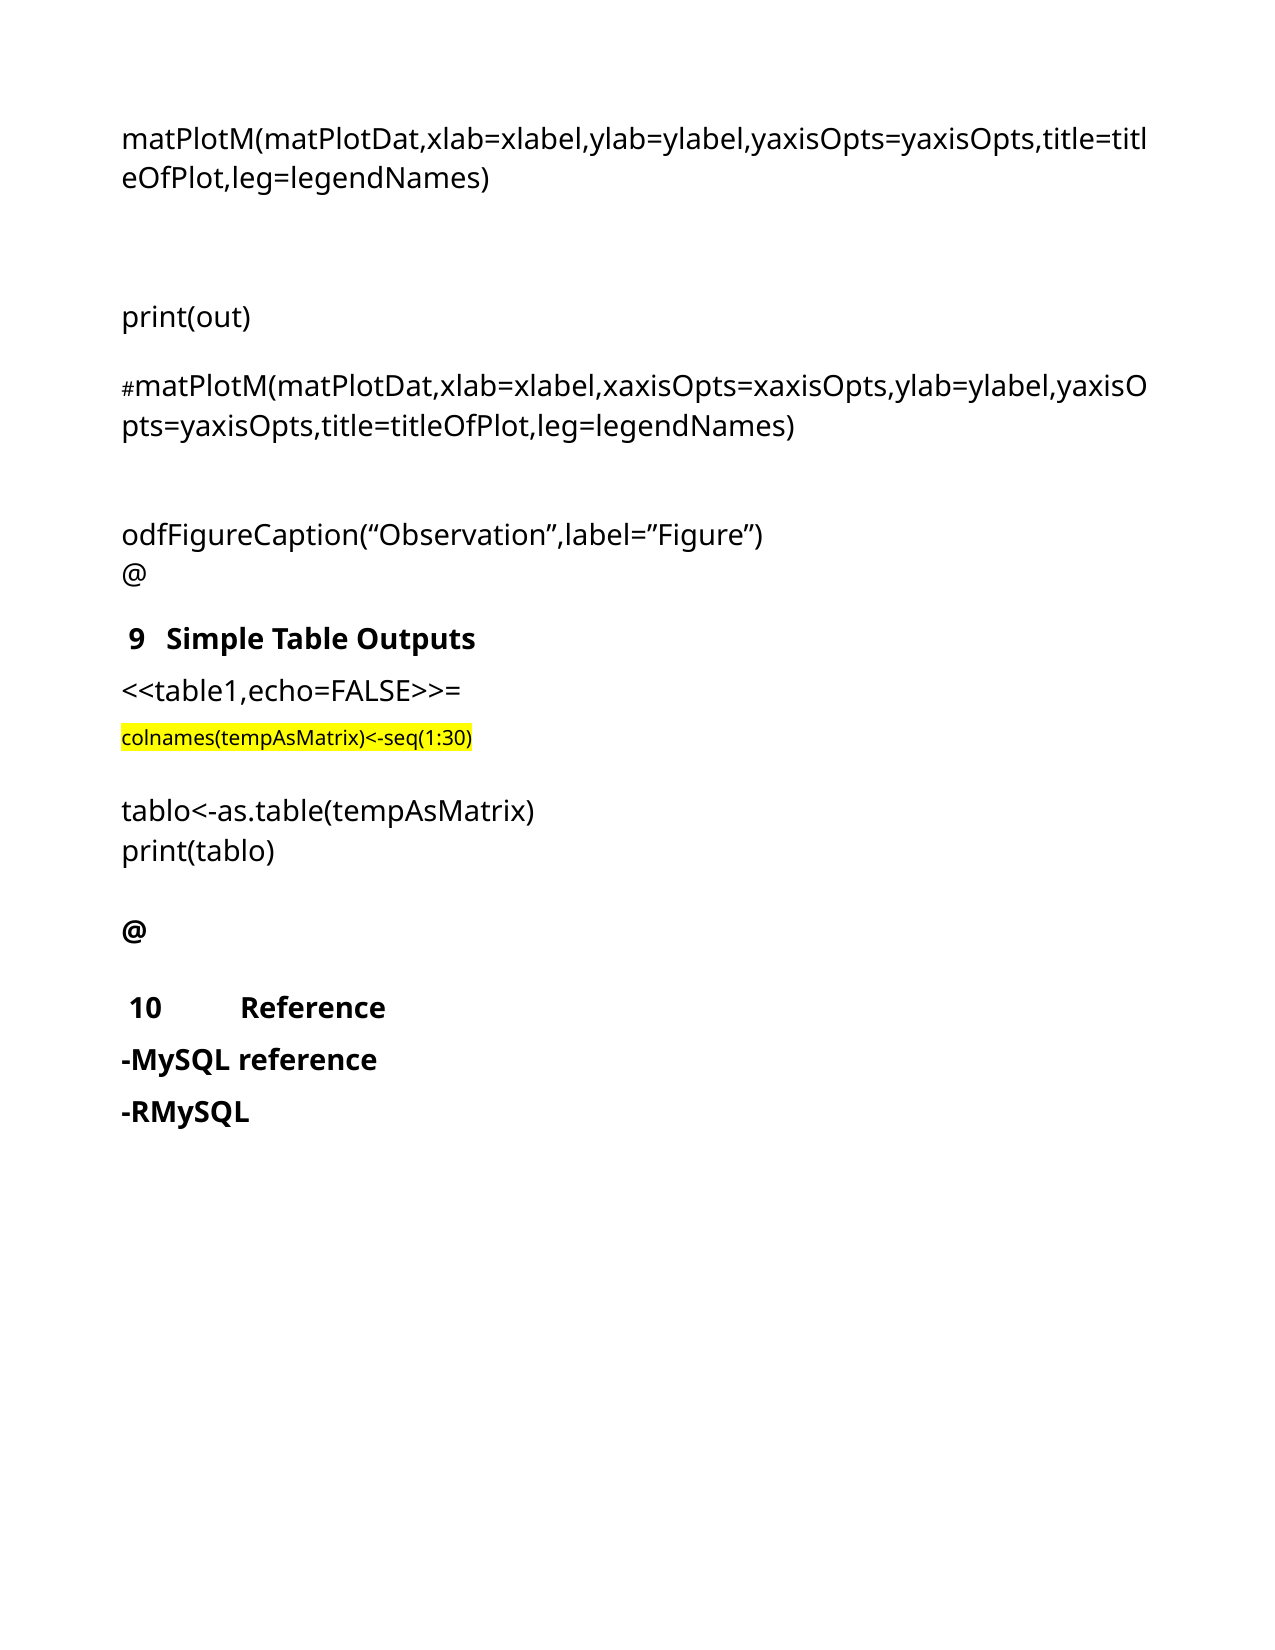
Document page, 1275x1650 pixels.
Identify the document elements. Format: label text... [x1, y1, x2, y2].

text @ [121, 910, 1158, 949]
text tablo<-as.table(tempAsMatrix) [121, 791, 1158, 830]
text @ [121, 553, 1158, 593]
text matPlotM(matPlotDat,xlab=xlabel,ylab=ylabel,yaxisOpts=yaxisOpts,title=titleOfPlot,leg=legendNames) [121, 118, 1158, 197]
text print(tablo) [121, 830, 1158, 870]
text <<table1,echo=FALSE>>= [121, 670, 1158, 710]
subtitle Simple Table Outputs [121, 618, 1158, 658]
text #matPlotM(matPlotDat,xlab=xlabel,xaxisOpts=xaxisOpts,ylab=ylabel,yaxisOpts=yaxisOpts,title=titleOfPlot,leg=legendNames) [121, 365, 1158, 445]
subtitle Reference [121, 987, 1158, 1027]
text -MySQL reference [121, 1039, 1158, 1079]
text -RMySQL [121, 1091, 1158, 1131]
text colnames(tempAsMatrix)<-seq(1:30) [121, 723, 1158, 751]
text odfFigureCaption(“Observation”,label=”Figure”) [121, 514, 1158, 553]
text print(out) [121, 296, 1158, 336]
